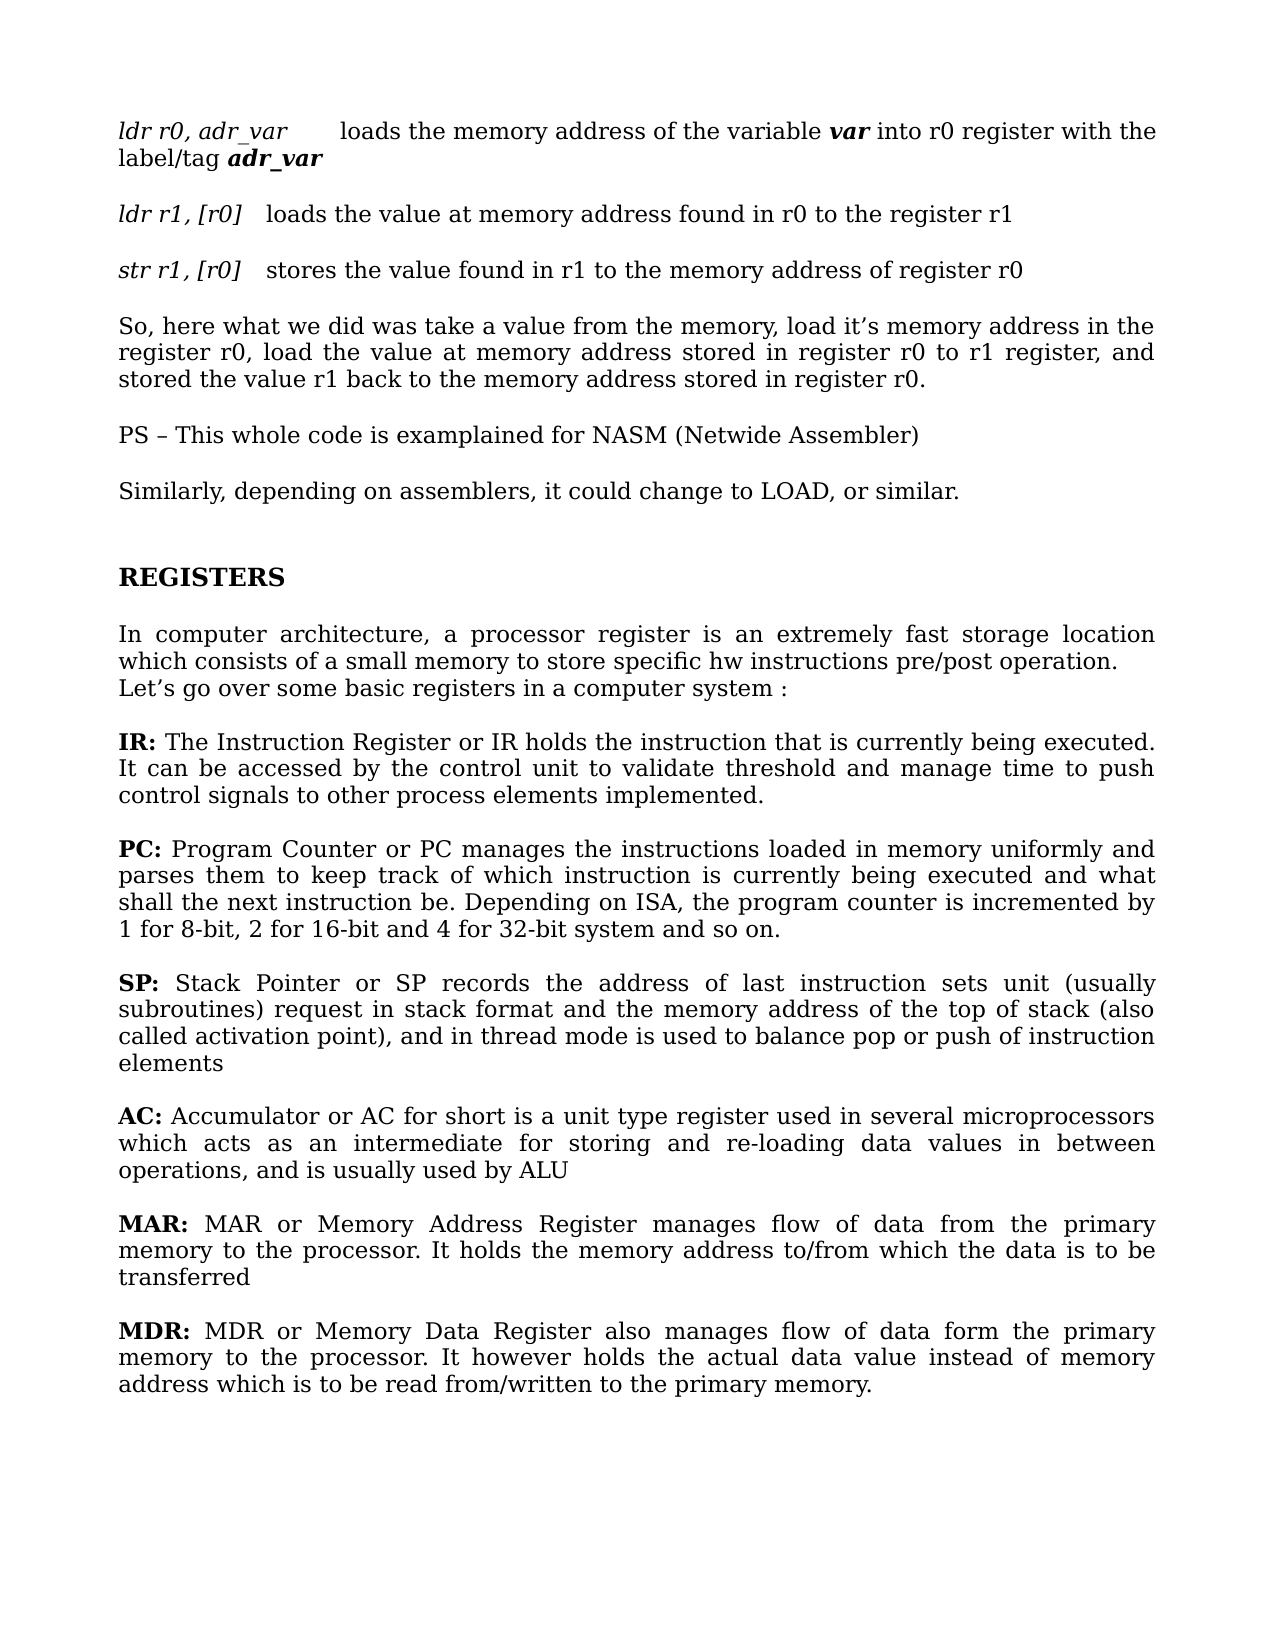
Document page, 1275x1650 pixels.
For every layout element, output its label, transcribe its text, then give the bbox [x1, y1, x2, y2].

text AC: Accumulator or AC for short is a unit type register used in several microprocessors which acts as an intermediate for storing and re-loading data values in between operations, and is usually used by ALU [118, 1103, 1157, 1183]
text ldr r0, adr_var loads the memory address of the variable var into r0 register with the label/tag adr_var [118, 118, 1157, 172]
text PS – This whole code is examplained for NASM (Netwide Assembler) [118, 422, 1157, 449]
text ldr r1, [r0] loads the value at memory address found in r0 to the register r1 [118, 201, 1157, 228]
text Let’s go over some basic registers in a computer system : [118, 675, 1157, 702]
text IR: The Instruction Register or IR holds the instruction that is currently being executed. It can be accessed by the control unit to validate threshold and manage time to push control signals to other process elements implemented. [118, 728, 1157, 809]
text REGISTERS [118, 563, 1157, 592]
text PC: Program Counter or PC manages the instructions loaded in memory uniformly and parses them to keep track of which instruction is currently being executed and what shall the next instruction be. Depending on ISA, the program counter is incremented by 1 for 8-bit, 2 for 16-bit and 4 for 32-bit system and so on. [118, 836, 1157, 942]
text MDR: MDR or Memory Data Register also manages flow of data form the primary memory to the processor. It however holds the actual data value instead of memory address which is to be read from/written to the primary memory. [118, 1318, 1157, 1398]
text So, here what we did was take a value from the memory, load it’s memory address in the register r0, load the value at memory address stored in register r0 to r1 register, and stored the value r1 back to the memory address stored in register r0. [118, 313, 1157, 393]
text str r1, [r0] stores the value found in r1 to the memory address of register r0 [118, 257, 1157, 284]
text Similarly, depending on assemblers, it could change to LOAD, or similar. [118, 478, 1157, 504]
text SP: Stack Pointer or SP records the address of last instruction sets unit (usually subroutines) request in stack format and the memory address of the top of stack (also called activation point), and in thread mode is used to balance pop or push of instruction elements [118, 969, 1157, 1076]
text MAR: MAR or Memory Address Register manages flow of data from the primary memory to the processor. It holds the memory address to/from which the data is to be transferred [118, 1210, 1157, 1291]
text In computer architecture, a processor register is an extremely fast storage location which consists of a small memory to store specific hw instructions pre/post operation. [118, 622, 1157, 675]
